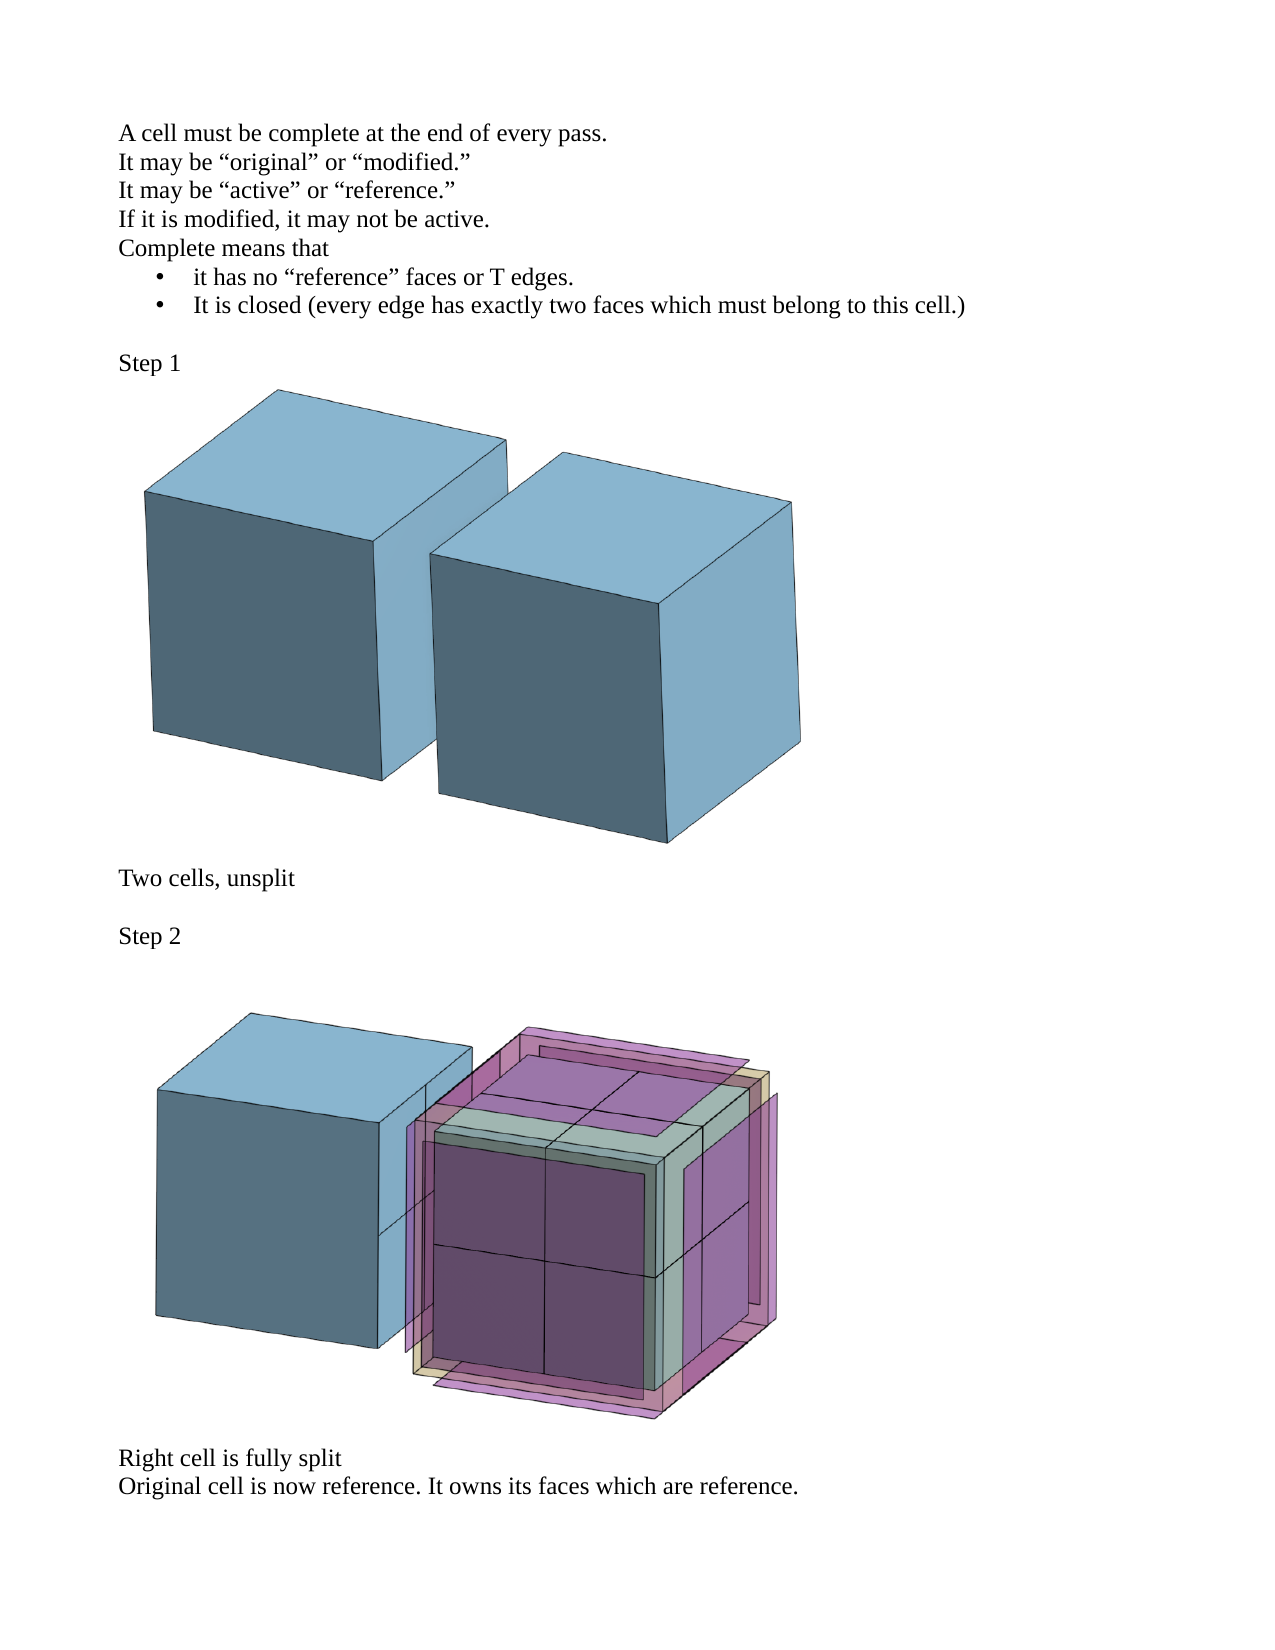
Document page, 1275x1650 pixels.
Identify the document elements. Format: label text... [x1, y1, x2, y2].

picture [118, 376, 837, 864]
text It may be “original” or “modified.” [118, 147, 1157, 176]
list It is closed (every edge has exactly two faces which must belong to this cell.) [156, 291, 1157, 319]
text A cell must be complete at the end of every pass. [118, 118, 1157, 147]
text Complete means that [118, 233, 1157, 262]
text Right cell is fully split [118, 1443, 1157, 1471]
text Step 2 [118, 921, 1157, 949]
text It may be “active” or “reference.” [118, 176, 1157, 204]
picture [118, 949, 839, 1443]
text If it is modified, it may not be active. [118, 204, 1157, 233]
list it has no “reference” faces or T edges. [156, 262, 1157, 291]
text Step 1 [118, 348, 1157, 377]
text Original cell is now reference. It owns its faces which are reference. [118, 1471, 1157, 1500]
text Two cells, unsplit [118, 863, 1157, 892]
